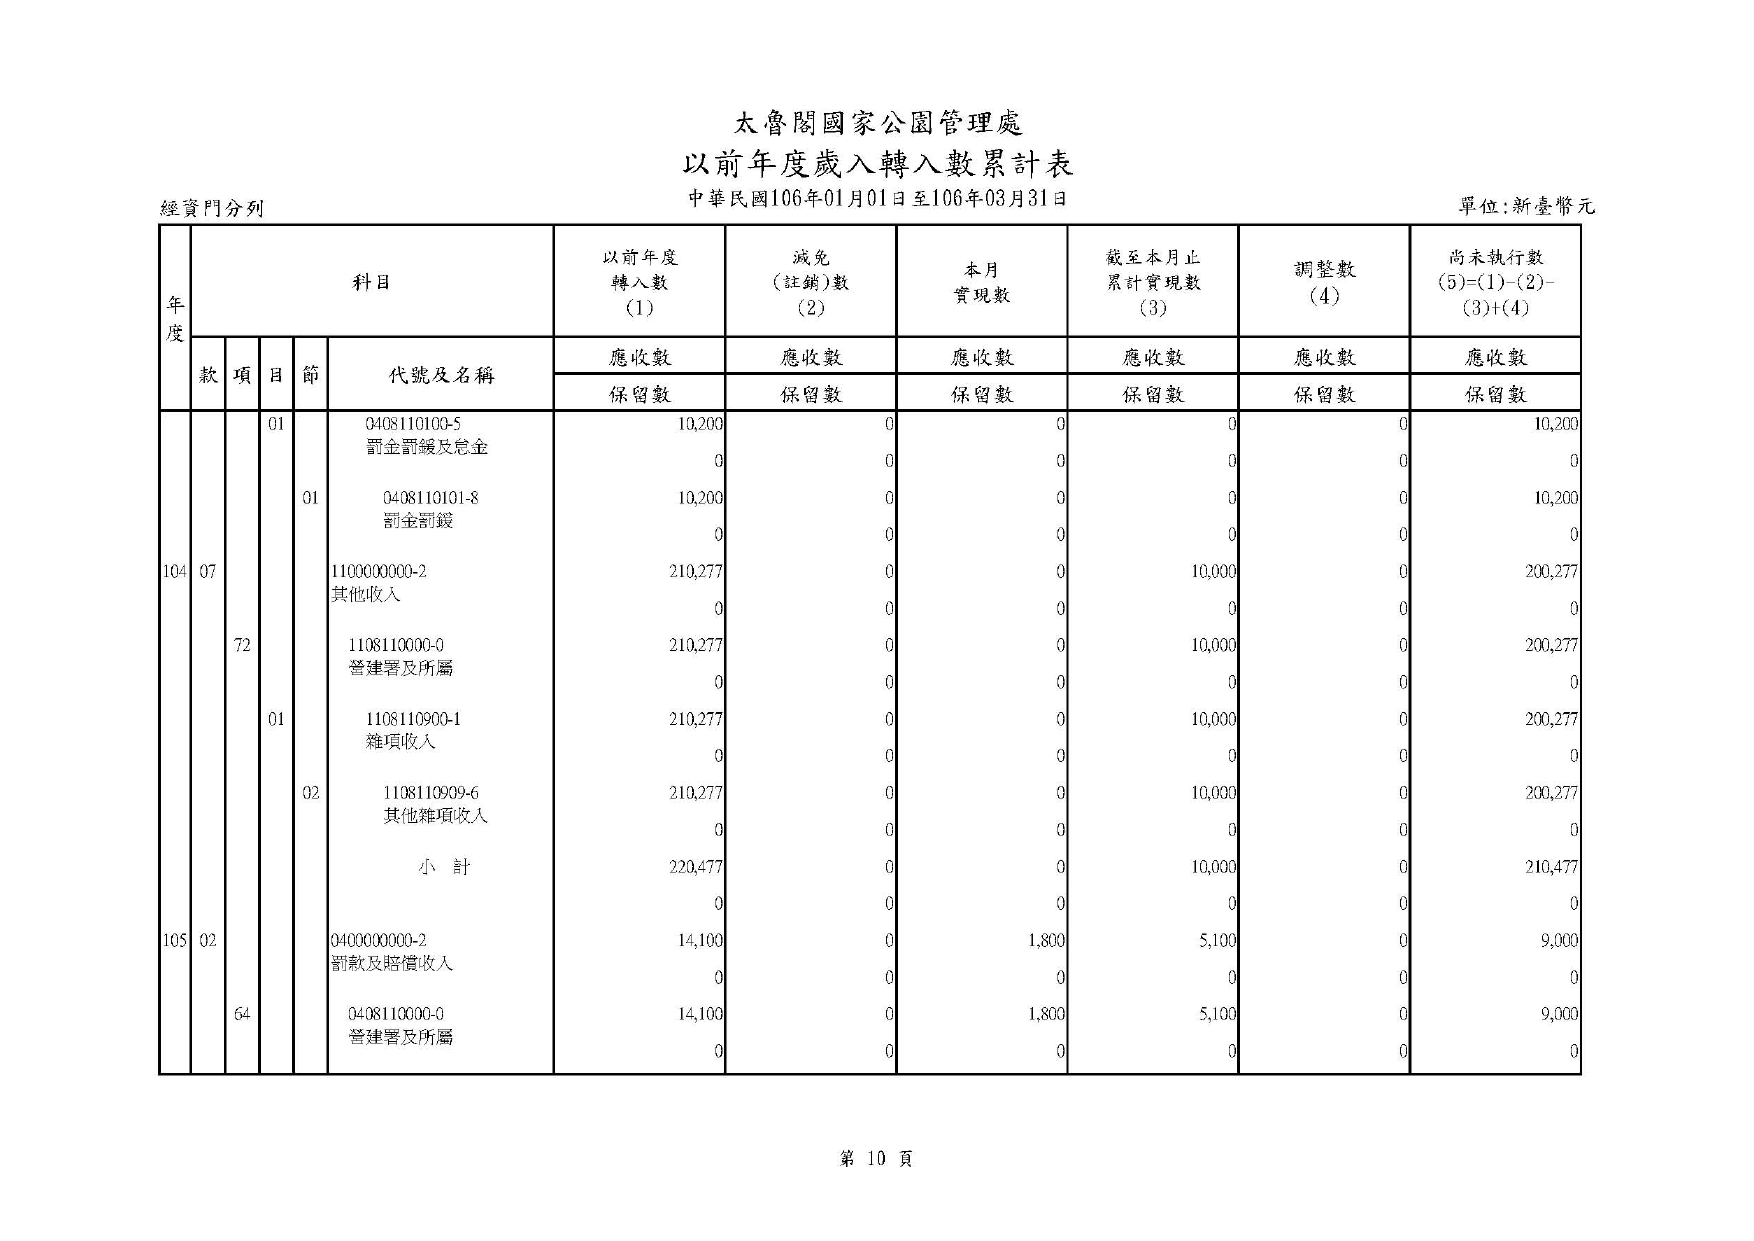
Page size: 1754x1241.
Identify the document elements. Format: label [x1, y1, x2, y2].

picture [59, 59, 1695, 1216]
